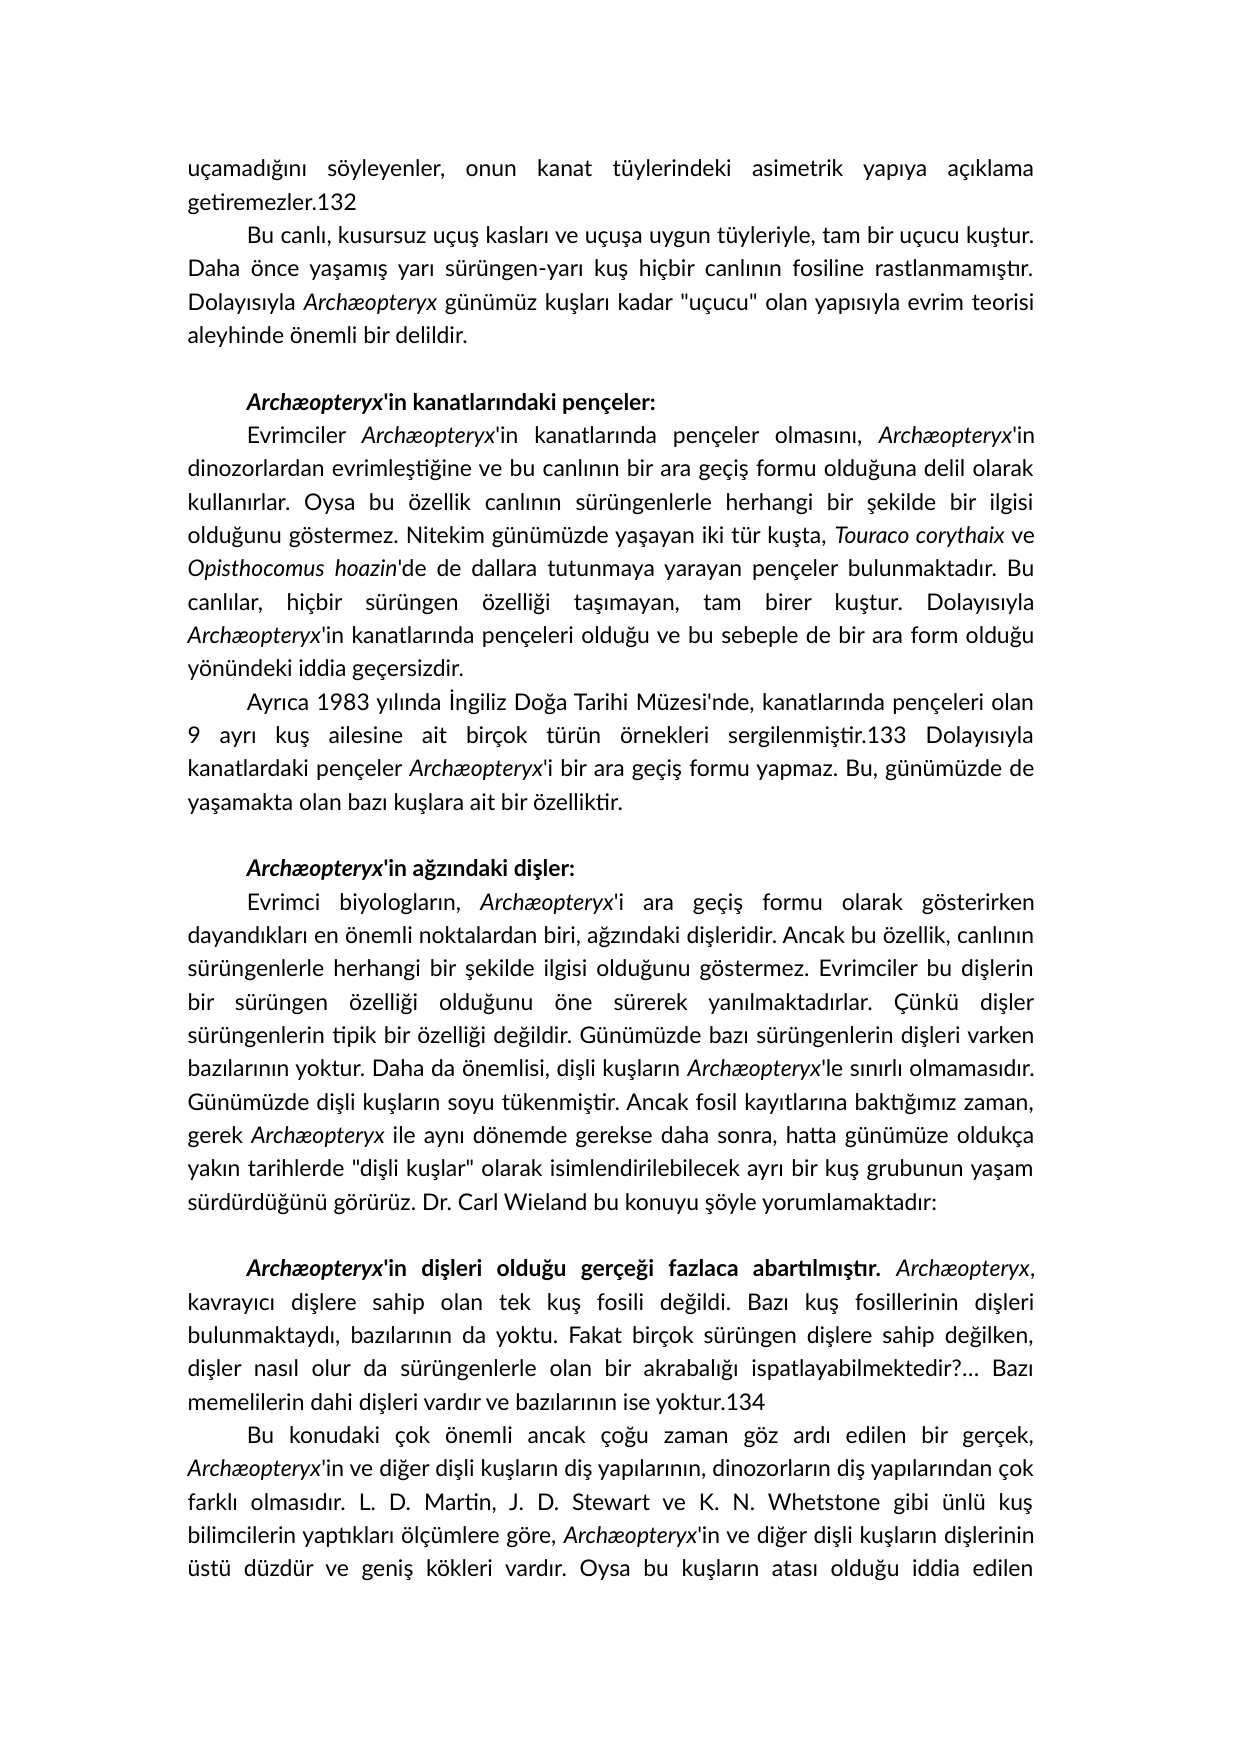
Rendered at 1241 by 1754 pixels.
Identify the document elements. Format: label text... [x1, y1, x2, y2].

text uçamadığını söyleyenler, onun kanat tüylerindeki asimetrik yapıya açıklama getiremezler.132 [187, 150, 1035, 217]
text Archæopteryx'in kanatlarındaki pençeler: [187, 383, 1035, 417]
text Bu canlı, kusursuz uçuş kasları ve uçuşa uygun tüyleriyle, tam bir uçucu kuştur. Daha önce yaşamış yarı sürüngen-yarı kuş hiçbir canlının fosiline rastlanmamıştır. Dolayısıyla Archæopteryx günümüz kuşları kadar "uçucu" olan yapısıyla evrim teorisi aleyhinde önemli bir delildir. [187, 217, 1035, 350]
text Evrimci biyologların, Archæopteryx'i ara geçiş formu olarak gösterirken dayandıkları en önemli noktalardan biri, ağzındaki dişleridir. Ancak bu özellik, canlının sürüngenlerle herhangi bir şekilde ilgisi olduğunu göstermez. Evrimciler bu dişlerin bir sürüngen özelliği olduğunu öne sürerek yanılmaktadırlar. Çünkü dişler sürüngenlerin tipik bir özelliği değildir. Günümüzde bazı sürüngenlerin dişleri varken bazılarının yoktur. Daha da önemlisi, dişli kuşların Archæopteryx'le sınırlı olmamasıdır. Günümüzde dişli kuşların soyu tükenmiştir. Ancak fosil kayıtlarına baktığımız zaman, gerek Archæopteryx ile aynı dönemde gerekse daha sonra, hatta günümüze oldukça yakın tarihlerde "dişli kuşlar" olarak isimlendirilebilecek ayrı bir kuş grubunun yaşam sürdürdüğünü görürüz. Dr. Carl Wieland bu konuyu şöyle yorumlamaktadır: [187, 883, 1035, 1217]
text Archæopteryx'in ağzındaki dişler: [187, 850, 1035, 883]
text Bu konudaki çok önemli ancak çoğu zaman göz ardı edilen bir gerçek, Archæopteryx'in ve diğer dişli kuşların diş yapılarının, dinozorların diş yapılarından çok farklı olmasıdır. L. D. Martin, J. D. Stewart ve K. N. Whetstone gibi ünlü kuş bilimcilerin yaptıkları ölçümlere göre, Archæopteryx'in ve diğer dişli kuşların dişlerinin üstü düzdür ve geniş kökleri vardır. Oysa bu kuşların atası olduğu iddia edilen [187, 1417, 1035, 1583]
text Ayrıca 1983 yılında İngiliz Doğa Tarihi Müzesi'nde, kanatlarında pençeleri olan 9 ayrı kuş ailesine ait birçok türün örnekleri sergilenmiştir.133 Dolayısıyla kanatlardaki pençeler Archæopteryx'i bir ara geçiş formu yapmaz. Bu, günümüzde de yaşamakta olan bazı kuşlara ait bir özelliktir. [187, 683, 1035, 817]
text Archæopteryx'in dişleri olduğu gerçeği fazlaca abartılmıştır. Archæopteryx, kavrayıcı dişlere sahip olan tek kuş fosili değildi. Bazı kuş fosillerinin dişleri bulunmaktaydı, bazılarının da yoktu. Fakat birçok sürüngen dişlere sahip değilken, dişler nasıl olur da sürüngenlerle olan bir akrabalığı ispatlayabilmektedir?… Bazı memelilerin dahi dişleri vardır ve bazılarının ise yoktur.134 [187, 1250, 1035, 1417]
text Evrimciler Archæopteryx'in kanatlarında pençeler olmasını, Archæopteryx'in dinozorlardan evrimleştiğine ve bu canlının bir ara geçiş formu olduğuna delil olarak kullanırlar. Oysa bu özellik canlının sürüngenlerle herhangi bir şekilde bir ilgisi olduğunu göstermez. Nitekim günümüzde yaşayan iki tür kuşta, Touraco corythaix ve Opisthocomus hoazin'de de dallara tutunmaya yarayan pençeler bulunmaktadır. Bu canlılar, hiçbir sürüngen özelliği taşımayan, tam birer kuştur. Dolayısıyla Archæopteryx'in kanatlarında pençeleri olduğu ve bu sebeple de bir ara form olduğu yönündeki iddia geçersizdir. [187, 417, 1035, 683]
